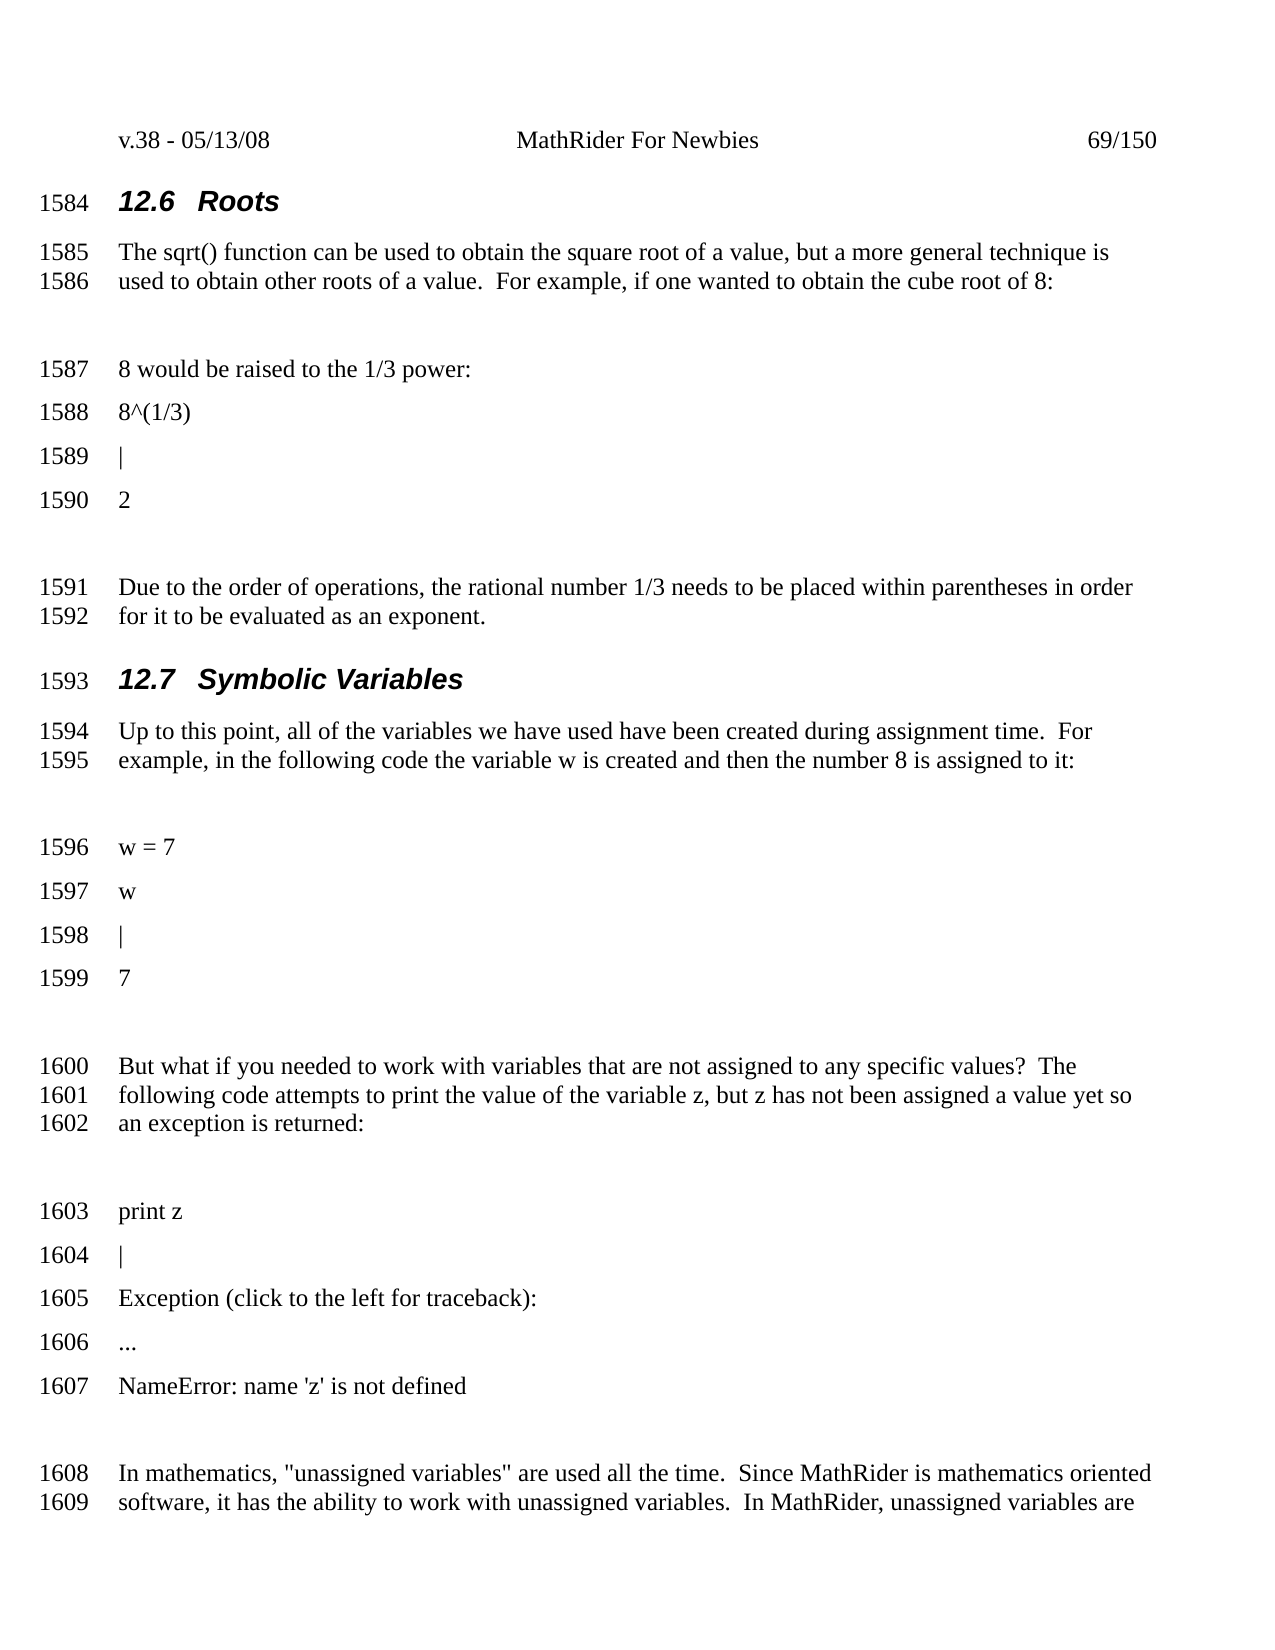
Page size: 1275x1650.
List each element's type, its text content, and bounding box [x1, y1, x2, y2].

text | [118, 441, 1157, 470]
text 2 [118, 485, 1157, 514]
text ... [118, 1327, 1157, 1356]
text Up to this point, all of the variables we have used have been created during assignment time. For example, in the following code the variable w is created and then the number 8 is assigned to it: [118, 716, 1157, 773]
text In mathematics, "unassigned variables" are used all the time. Since MathRider is mathematics oriented software, it has the ability to work with unassigned variables. In MathRider, unassigned variables are [118, 1458, 1157, 1516]
text 8 would be raised to the 1/3 power: [118, 354, 1157, 382]
text w = 7 [118, 832, 1157, 861]
text 8^(1/3) [118, 397, 1157, 426]
text Due to the order of operations, the rational number 1/3 needs to be placed within parentheses in order for it to be evaluated as an exponent. [118, 572, 1157, 630]
text NameError: name 'z' is not defined [118, 1371, 1157, 1400]
subtitle Roots [118, 184, 1157, 217]
text But what if you needed to work with variables that are not assigned to any specific values? The following code attempts to print the value of the variable z, but z has not been assigned a value yet so an exception is returned: [118, 1051, 1157, 1137]
text print z [118, 1196, 1157, 1225]
text | [118, 1240, 1157, 1268]
text Exception (click to the left for traceback): [118, 1283, 1157, 1312]
text w [118, 876, 1157, 905]
subtitle Symbolic Variables [118, 662, 1157, 696]
text 7 [118, 963, 1157, 992]
text | [118, 920, 1157, 948]
text The sqrt() function can be used to obtain the square root of a value, but a more general technique is used to obtain other roots of a value. For example, if one wanted to obtain the cube root of 8: [118, 237, 1157, 295]
